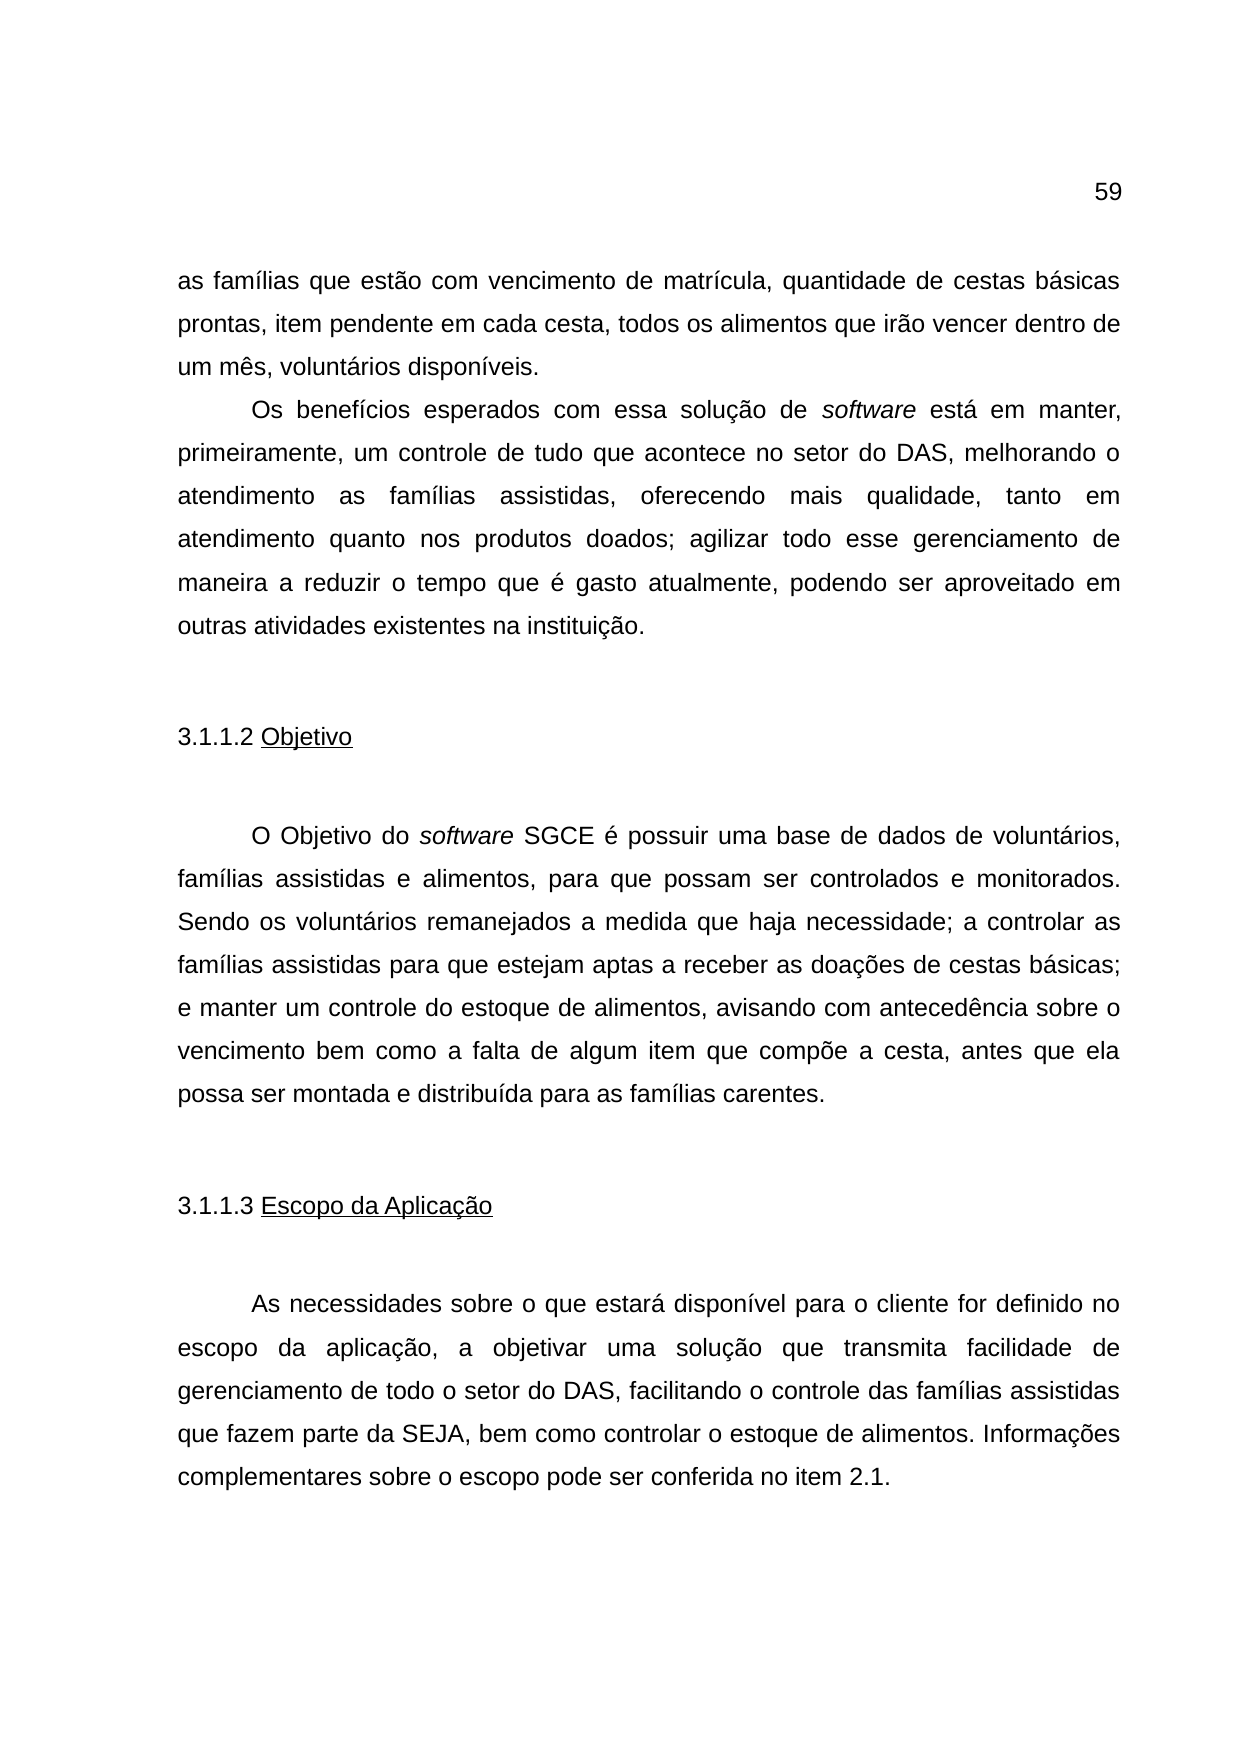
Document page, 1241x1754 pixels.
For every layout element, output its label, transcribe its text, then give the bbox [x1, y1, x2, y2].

text Os benefícios esperados com essa solução de software está em manter, primeiramente, um controle de tudo que acontece no setor do DAS, melhorando o atendimento as famílias assistidas, oferecendo mais qualidade, tanto em atendimento quanto nos produtos doados; agilizar todo esse gerenciamento de maneira a reduzir o tempo que é gasto atualmente, podendo ser aproveitado em outras atividades existentes na instituição. [177, 395, 1122, 639]
text as famílias que estão com vencimento de matrícula, quantidade de cestas básicas prontas, item pendente em cada cesta, todos os alimentos que irão vencer dentro de um mês, voluntários disponíveis. [177, 266, 1122, 381]
text O Objetivo do software SGCE é possuir uma base de dados de voluntários, famílias assistidas e alimentos, para que possam ser controlados e monitorados. Sendo os voluntários remanejados a medida que haja necessidade; a controlar as famílias assistidas para que estejam aptas a receber as doações de cestas básicas; e manter um controle do estoque de alimentos, avisando com antecedência sobre o vencimento bem como a falta de algum item que compõe a cesta, antes que ela possa ser montada e distribuída para as famílias carentes. [177, 821, 1122, 1108]
subtitle 3.1.1.2 Objetivo [177, 722, 1122, 751]
subtitle 3.1.1.3 Escopo da Aplicação [177, 1191, 1122, 1219]
text As necessidades sobre o que estará disponível para o cliente for definido no escopo da aplicação, a objetivar uma solução que transmita facilidade de gerenciamento de todo o setor do DAS, facilitando o controle das famílias assistidas que fazem parte da SEJA, bem como controlar o estoque de alimentos. Informações complementares sobre o escopo pode ser conferida no item 2.1. [177, 1289, 1122, 1491]
